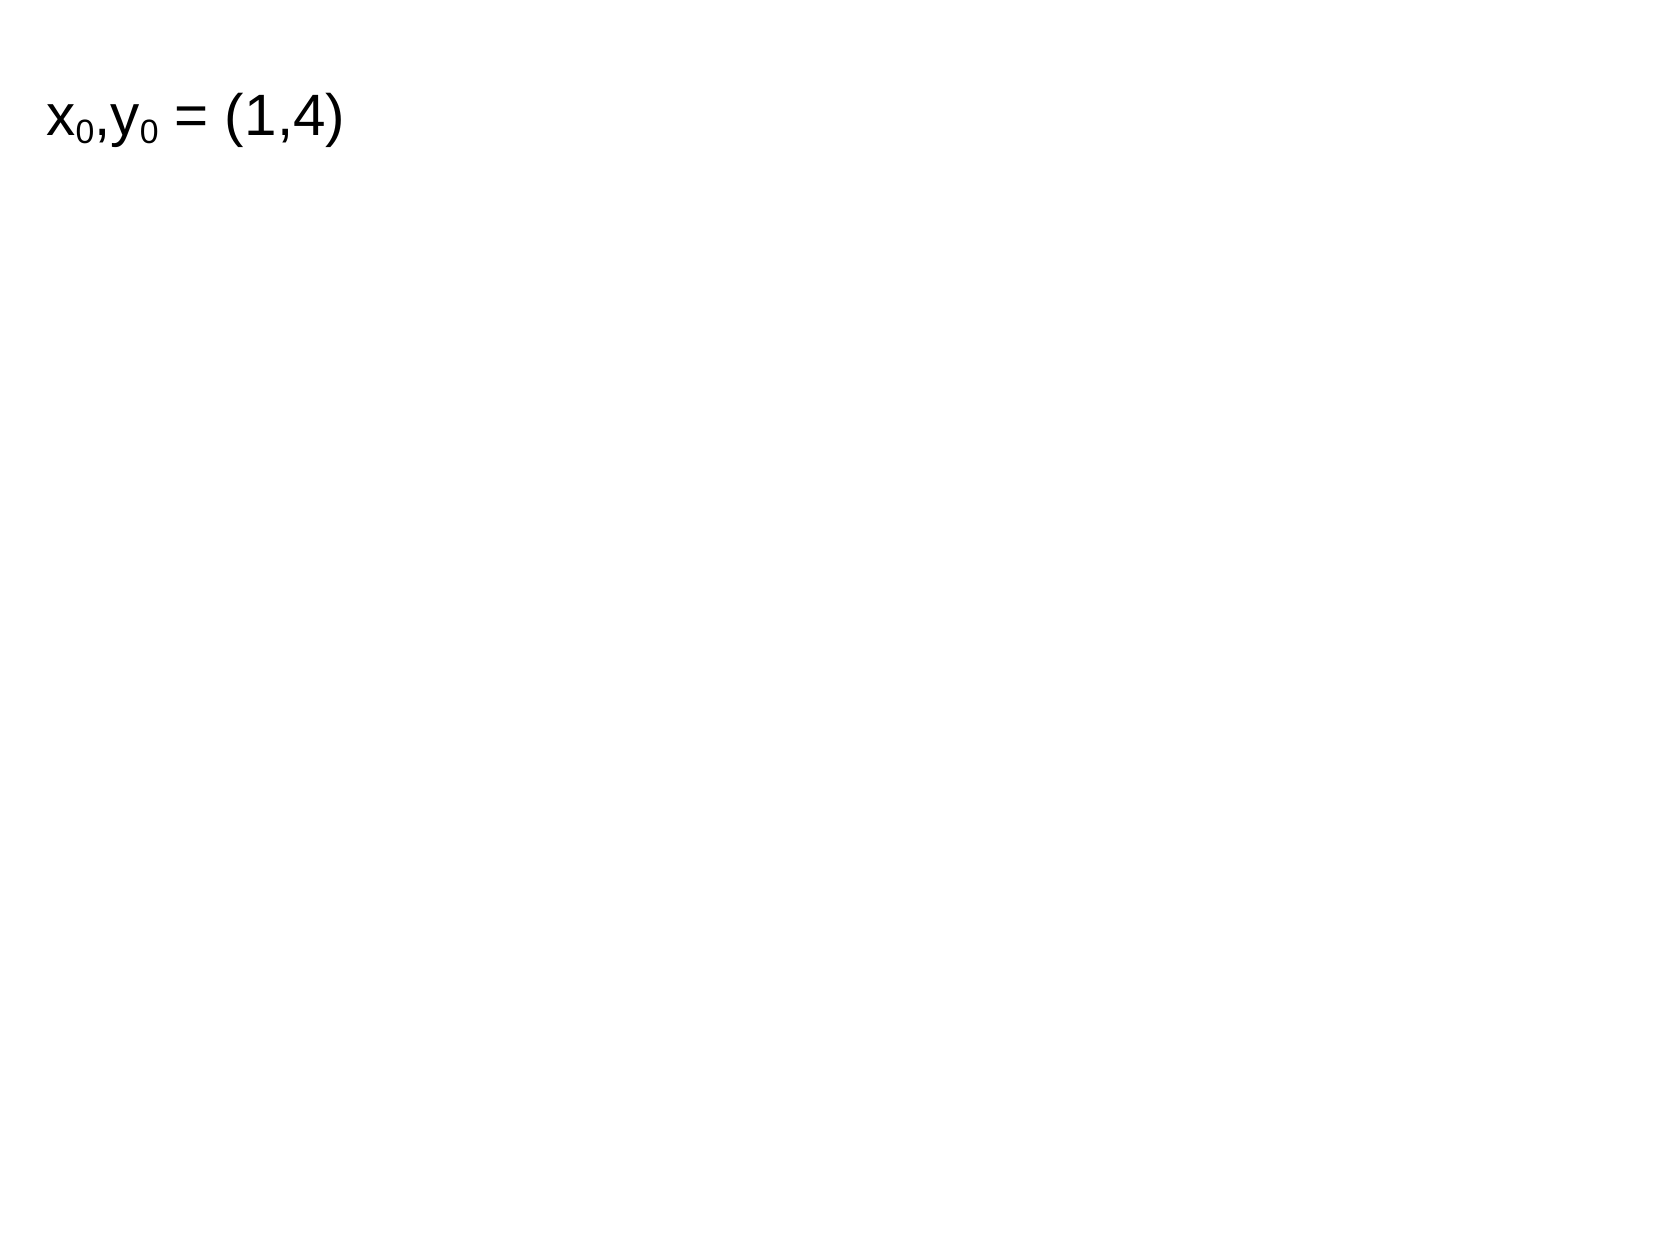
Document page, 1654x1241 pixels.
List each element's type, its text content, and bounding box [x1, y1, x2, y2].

text_box x0,y0 = (1,4) [31, 75, 1607, 288]
